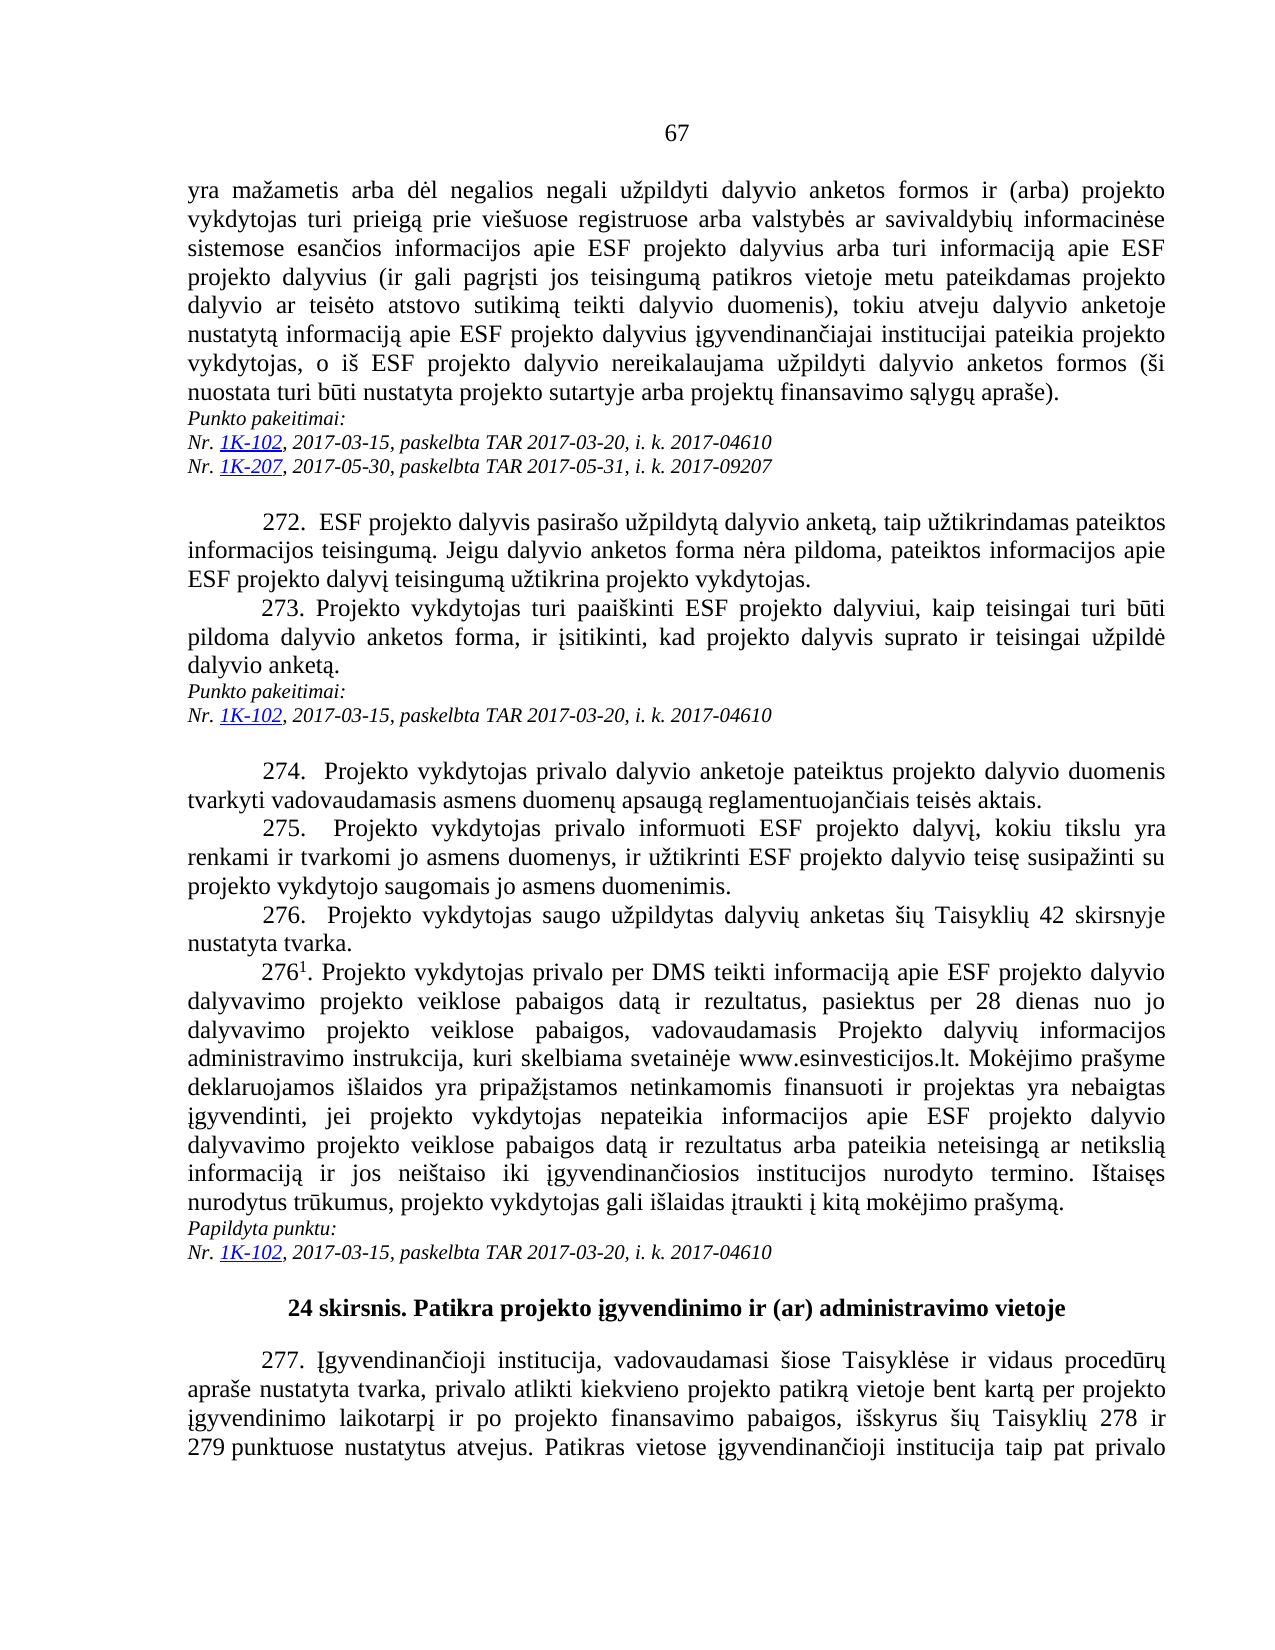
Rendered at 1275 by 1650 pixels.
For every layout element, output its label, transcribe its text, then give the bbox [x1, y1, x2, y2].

text 274. Projekto vykdytojas privalo dalyvio anketoje pateiktus projekto dalyvio duomenis tvarkyti vadovaudamasis asmens duomenų apsaugą reglamentuojančiais teisės aktais. [187, 756, 1167, 813]
text Nr. 1K-102, 2017-03-15, paskelbta TAR 2017-03-20, i. k. 2017-04610 [187, 703, 1167, 727]
text Nr. 1K-207, 2017-05-30, paskelbta TAR 2017-05-31, i. k. 2017-09207 [187, 454, 1167, 478]
text 2761. Projekto vykdytojas privalo per DMS teikti informaciją apie ESF projekto dalyvio dalyvavimo projekto veiklose pabaigos datą ir rezultatus, pasiektus per 28 dienas nuo jo dalyvavimo projekto veiklose pabaigos, vadovaudamasis Projekto dalyvių informacijos administravimo instrukcija, kuri skelbiama svetainėje www.esinvesticijos.lt. Mokėjimo prašyme deklaruojamos išlaidos yra pripažįstamos netinkamomis finansuoti ir projektas yra nebaigtas įgyvendinti, jei projekto vykdytojas nepateikia informacijos apie ESF projekto dalyvio dalyvavimo projekto veiklose pabaigos datą ir rezultatus arba pateikia neteisingą ar netikslią informaciją ir jos neištaiso iki įgyvendinančiosios institucijos nurodyto termino. Ištaisęs nurodytus trūkumus, projekto vykdytojas gali išlaidas įtraukti į kitą mokėjimo prašymą. [187, 957, 1167, 1216]
text yra mažametis arba dėl negalios negali užpildyti dalyvio anketos formos ir (arba) projekto vykdytojas turi prieigą prie viešuose registruose arba valstybės ar savivaldybių informacinėse sistemose esančios informacijos apie ESF projekto dalyvius arba turi informaciją apie ESF projekto dalyvius (ir gali pagrįsti jos teisingumą patikros vietoje metu pateikdamas projekto dalyvio ar teisėto atstovo sutikimą teikti dalyvio duomenis), tokiu atveju dalyvio anketoje nustatytą informaciją apie ESF projekto dalyvius įgyvendinančiajai institucijai pateikia projekto vykdytojas, o iš ESF projekto dalyvio nereikalaujama užpildyti dalyvio anketos formos (ši nuostata turi būti nustatyta projekto sutartyje arba projektų finansavimo sąlygų apraše). [187, 176, 1167, 406]
text 277. Įgyvendinančioji institucija, vadovaudamasi šiose Taisyklėse ir vidaus procedūrų apraše nustatyta tvarka, privalo atlikti kiekvieno projekto patikrą vietoje bent kartą per projekto įgyvendinimo laikotarpį ir po projekto finansavimo pabaigos, išskyrus šių Taisyklių 278 ir 279 punktuose nustatytus atvejus. Patikras vietose įgyvendinančioji institucija taip pat privalo [187, 1346, 1167, 1461]
text 273. Projekto vykdytojas turi paaiškinti ESF projekto dalyviui, kaip teisingai turi būti pildoma dalyvio anketos forma, ir įsitikinti, kad projekto dalyvis suprato ir teisingai užpildė dalyvio anketą. [187, 593, 1167, 679]
text Punkto pakeitimai: [187, 679, 1167, 703]
text Punkto pakeitimai: [187, 406, 1167, 430]
text Papildyta punktu: [187, 1216, 1167, 1240]
text 272. ESF projekto dalyvis pasirašo užpildytą dalyvio anketą, taip užtikrindamas pateiktos informacijos teisingumą. Jeigu dalyvio anketos forma nėra pildoma, pateiktos informacijos apie ESF projekto dalyvį teisingumą užtikrina projekto vykdytojas. [187, 507, 1167, 593]
subtitle 24 skirsnis. Patikra projekto įgyvendinimo ir (ar) administravimo vietoje [246, 1293, 1107, 1322]
text 275. Projekto vykdytojas privalo informuoti ESF projekto dalyvį, kokiu tikslu yra renkami ir tvarkomi jo asmens duomenys, ir užtikrinti ESF projekto dalyvio teisę susipažinti su projekto vykdytojo saugomais jo asmens duomenimis. [187, 813, 1167, 900]
text 276. Projekto vykdytojas saugo užpildytas dalyvių anketas šių Taisyklių 42 skirsnyje nustatyta tvarka. [187, 900, 1167, 957]
text Nr. 1K-102, 2017-03-15, paskelbta TAR 2017-03-20, i. k. 2017-04610 [187, 430, 1167, 454]
text Nr. 1K-102, 2017-03-15, paskelbta TAR 2017-03-20, i. k. 2017-04610 [187, 1240, 1167, 1264]
